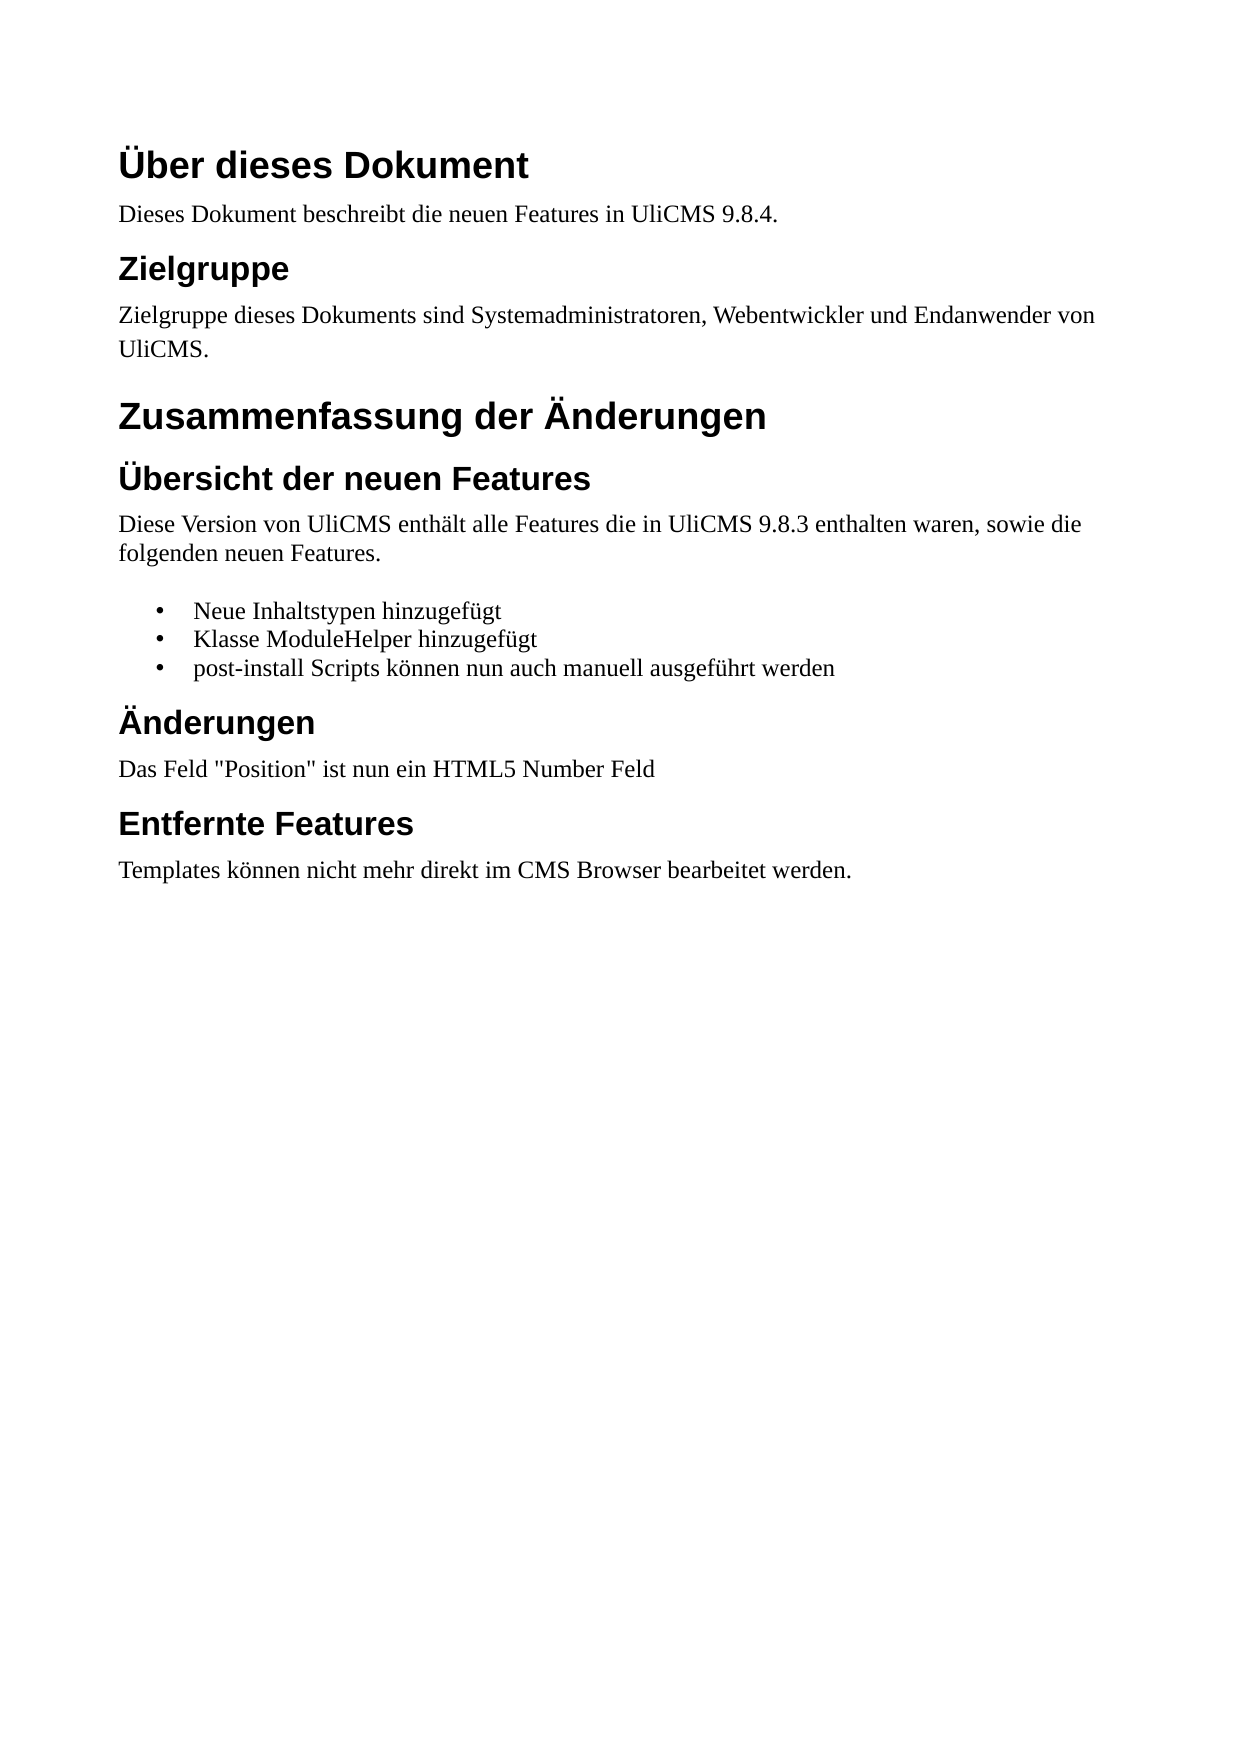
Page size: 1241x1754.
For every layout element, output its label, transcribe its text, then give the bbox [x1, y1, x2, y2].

text Dieses Dokument beschreibt die neuen Features in UliCMS 9.8.4. [118, 199, 1123, 228]
subtitle Über dieses Dokument [118, 143, 1123, 187]
list Neue Inhaltstypen hinzugefügt [156, 596, 1123, 624]
text Zielgruppe dieses Dokuments sind Systemadministratoren, Webentwickler und Endanwender von UliCMS. [118, 300, 1123, 363]
list post-install Scripts können nun auch manuell ausgeführt werden [156, 653, 1123, 682]
subtitle Zusammenfassung der Änderungen [118, 394, 1123, 438]
list Klasse ModuleHelper hinzugefügt [156, 624, 1123, 653]
subtitle Änderungen [118, 703, 1123, 742]
text Diese Version von UliCMS enthält alle Features die in UliCMS 9.8.3 enthalten waren, sowie die folgenden neuen Features. [118, 509, 1123, 567]
subtitle Entfernte Features [118, 804, 1123, 842]
subtitle Übersicht der neuen Features [118, 458, 1123, 497]
text Templates können nicht mehr direkt im CMS Browser bearbeitet werden. [118, 855, 1123, 883]
text Das Feld "Position" ist nun ein HTML5 Number Feld [118, 754, 1123, 783]
subtitle Zielgruppe [118, 249, 1123, 287]
